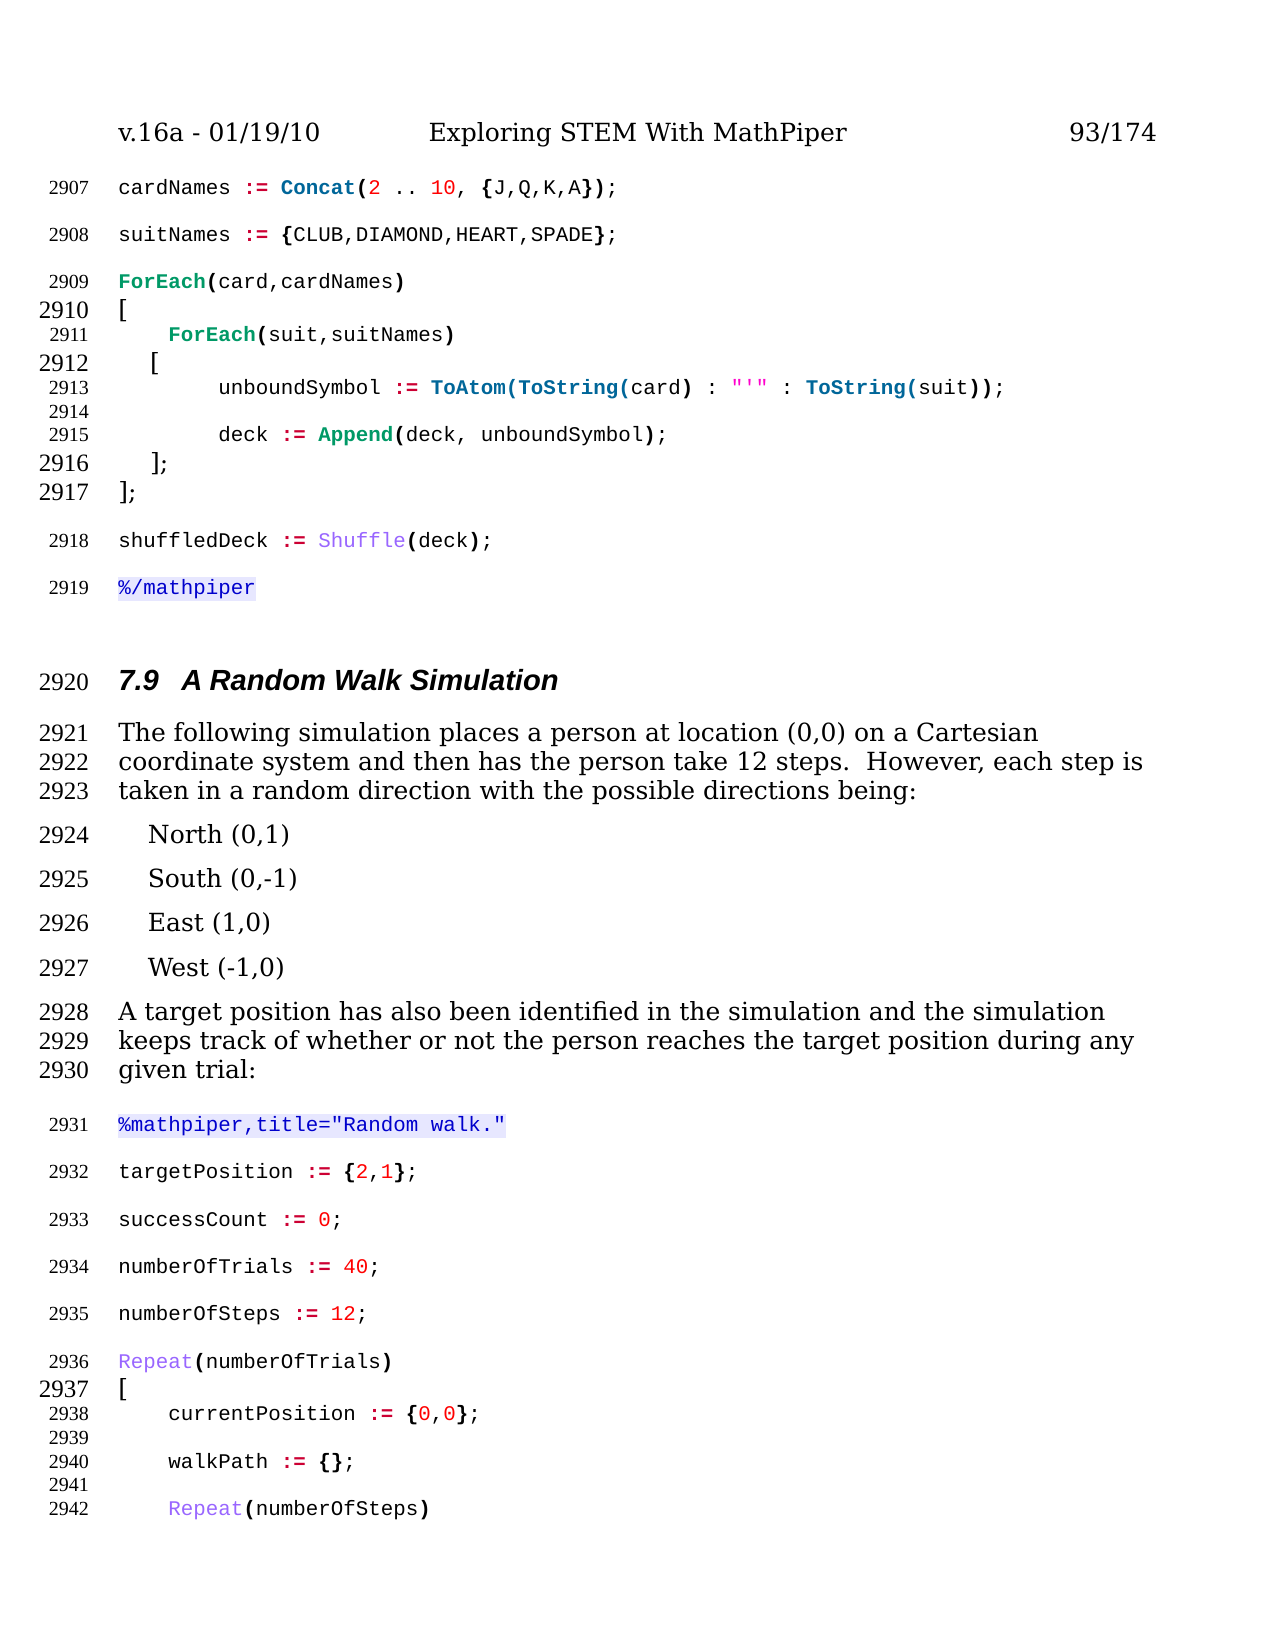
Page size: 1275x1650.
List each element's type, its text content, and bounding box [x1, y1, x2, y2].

text North (0,1) [148, 820, 1157, 849]
text A target position has also been identified in the simulation and the simulation keeps track of whether or not the person reaches the target position during any given trial: [118, 997, 1157, 1084]
text unboundSymbol := ToAtom(ToString(card) : "'" : ToString(suit)); [118, 377, 1157, 401]
text walkPath := {}; [118, 1451, 1157, 1474]
text ]; [118, 448, 1157, 477]
text [ [118, 295, 1157, 324]
text %/mathpiper [118, 577, 1157, 601]
text ForEach(suit,suitNames) [118, 324, 1157, 348]
text Repeat(numberOfSteps) [118, 1498, 1157, 1522]
text suitNames := {CLUB,DIAMOND,HEART,SPADE}; [118, 224, 1157, 248]
text Repeat(numberOfTrials) [118, 1351, 1157, 1374]
text East (1,0) [148, 909, 1157, 938]
text deck := Append(deck, unboundSymbol); [118, 424, 1157, 448]
text successCount := 0; [118, 1209, 1157, 1232]
text The following simulation places a person at location (0,0) on a Cartesian coordinate system and then has the person take 12 steps. However, each step is taken in a random direction with the possible directions being: [118, 718, 1157, 805]
text numberOfSteps := 12; [118, 1303, 1157, 1327]
text targetPosition := {2,1}; [118, 1161, 1157, 1185]
subtitle A Random Walk Simulation [118, 663, 1157, 697]
text ]; [118, 477, 1157, 506]
text [ [118, 1374, 1157, 1403]
text cardNames := Concat(2 .. 10, {J,Q,K,A}); [118, 177, 1157, 200]
text shuffledDeck := Shuffle(deck); [118, 530, 1157, 553]
text West (-1,0) [148, 953, 1157, 982]
text ForEach(card,cardNames) [118, 271, 1157, 295]
text [ [118, 348, 1157, 377]
text currentPosition := {0,0}; [118, 1403, 1157, 1427]
text South (0,-1) [148, 864, 1157, 894]
text numberOfTrials := 40; [118, 1256, 1157, 1280]
text %mathpiper,title="Random walk." [118, 1114, 1157, 1138]
